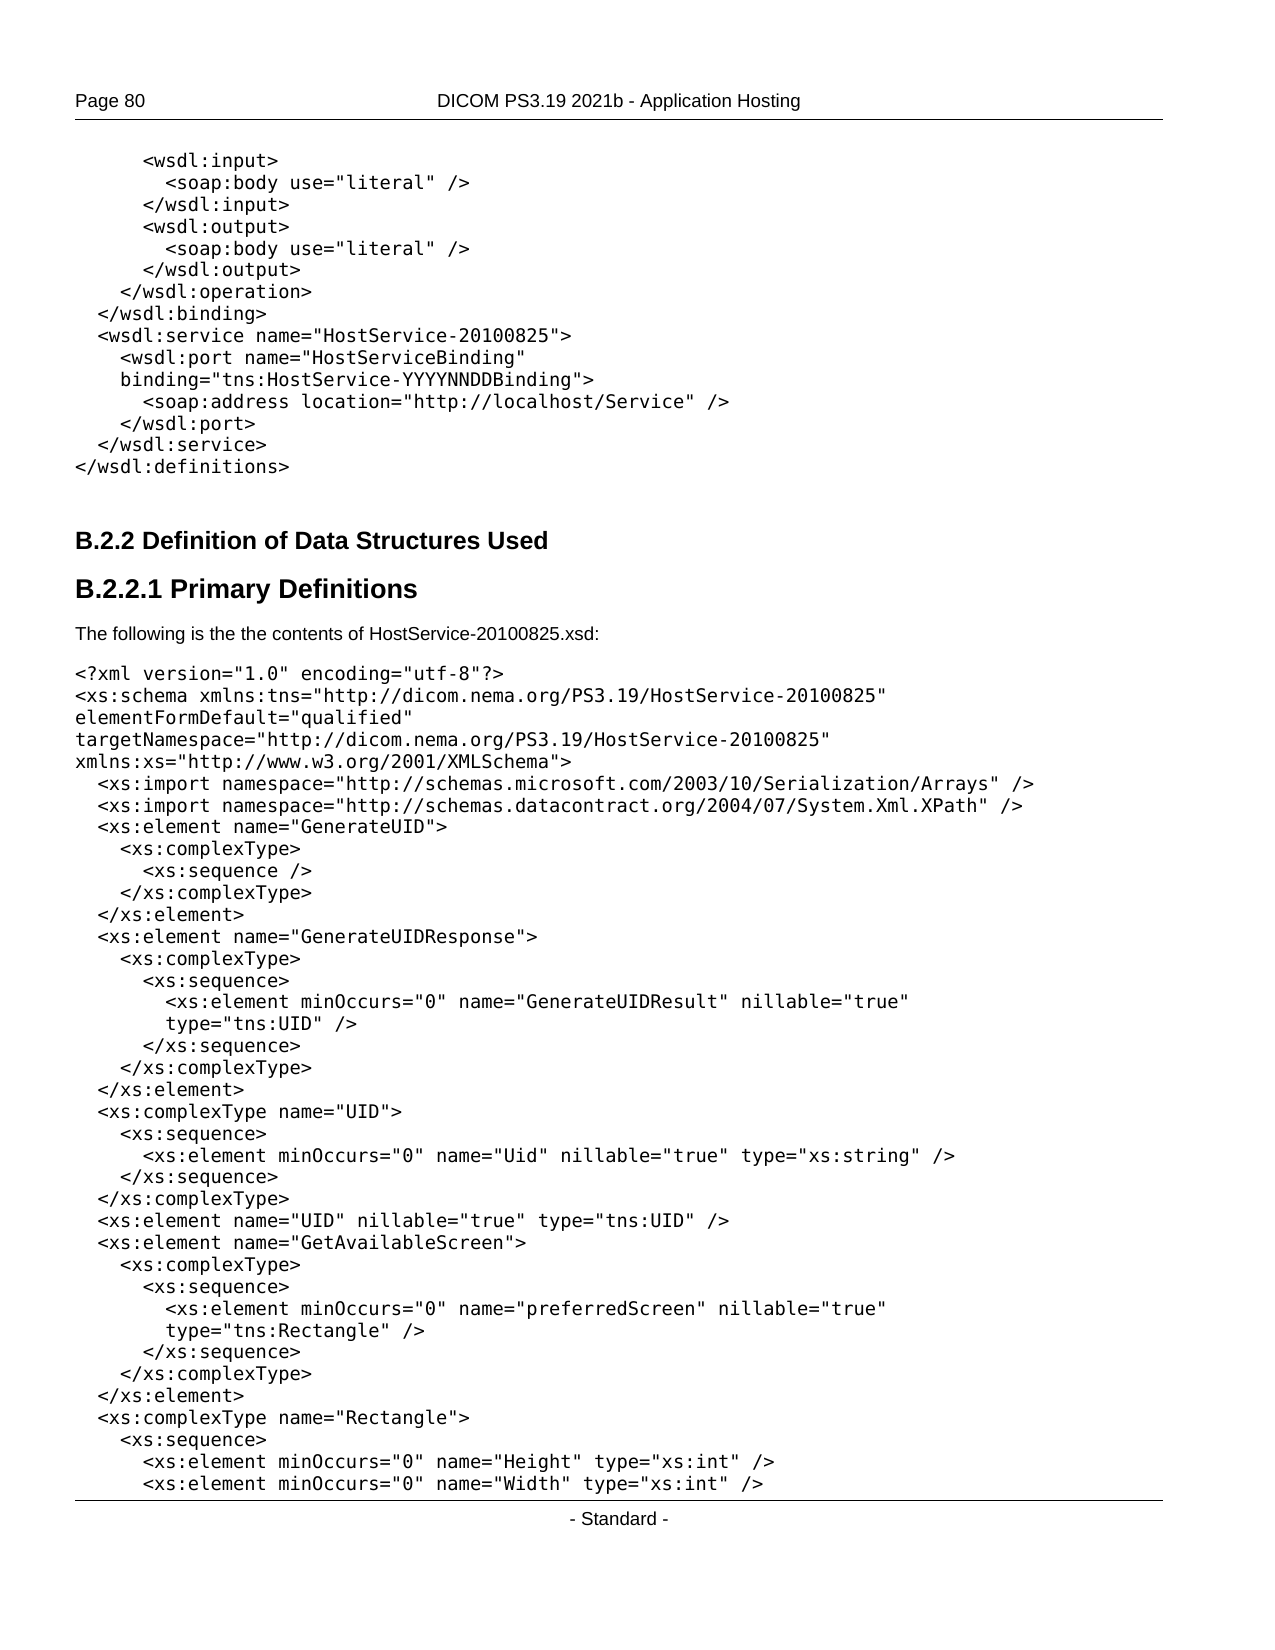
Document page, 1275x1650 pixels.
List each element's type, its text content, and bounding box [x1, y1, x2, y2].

text B.2.2.1 Primary Definitions [75, 573, 1162, 604]
text B.2.2 Definition of Data Structures Used [75, 526, 1162, 554]
text The following is the the contents of HostService-20100825.xsd: [75, 623, 1162, 645]
text <?xml version="1.0" encoding="utf-8"?> <xs:schema xmlns:tns="http://dicom.nema.org/PS3.19/HostService-20100825" elementFormDefault="qualified" targetNamespace="http://dicom.nema.org/PS3.19/HostService-20100825" xmlns:xs="http://www.w3.org/2001/XMLSchema"> <xs:import namespace="http://schemas.microsoft.com/2003/10/Serialization/Arrays" /> <xs:import namespace="http://schemas.datacontract.org/2004/07/System.Xml.XPath" /> <xs:element name="GenerateUID"> <xs:complexType> <xs:sequence /> </xs:complexType> </xs:element> <xs:element name="GenerateUIDResponse"> <xs:complexType> <xs:sequence> <xs:element minOccurs="0" name="GenerateUIDResult" nillable="true" type="tns:UID" /> </xs:sequence> </xs:complexType> </xs:element> <xs:complexType name="UID"> <xs:sequence> <xs:element minOccurs="0" name="Uid" nillable="true" type="xs:string" /> </xs:sequence> </xs:complexType> <xs:element name="UID" nillable="true" type="tns:UID" /> <xs:element name="GetAvailableScreen"> <xs:complexType> <xs:sequence> <xs:element minOccurs="0" name="preferredScreen" nillable="true" type="tns:Rectangle" /> </xs:sequence> </xs:complexType> </xs:element> <xs:complexType name="Rectangle"> <xs:sequence> <xs:element minOccurs="0" name="Height" type="xs:int" /> <xs:element minOccurs="0" name="Width" type="xs:int" /> [75, 663, 1162, 1495]
text <wsdl:input> <soap:body use="literal" /> </wsdl:input> <wsdl:output> <soap:body use="literal" /> </wsdl:output> </wsdl:operation> </wsdl:binding> <wsdl:service name="HostService-20100825"> <wsdl:port name="HostServiceBinding" binding="tns:HostService-YYYYNNDDBinding"> <soap:address location="http://localhost/Service" /> </wsdl:port> </wsdl:service> </wsdl:definitions> [75, 150, 1162, 507]
